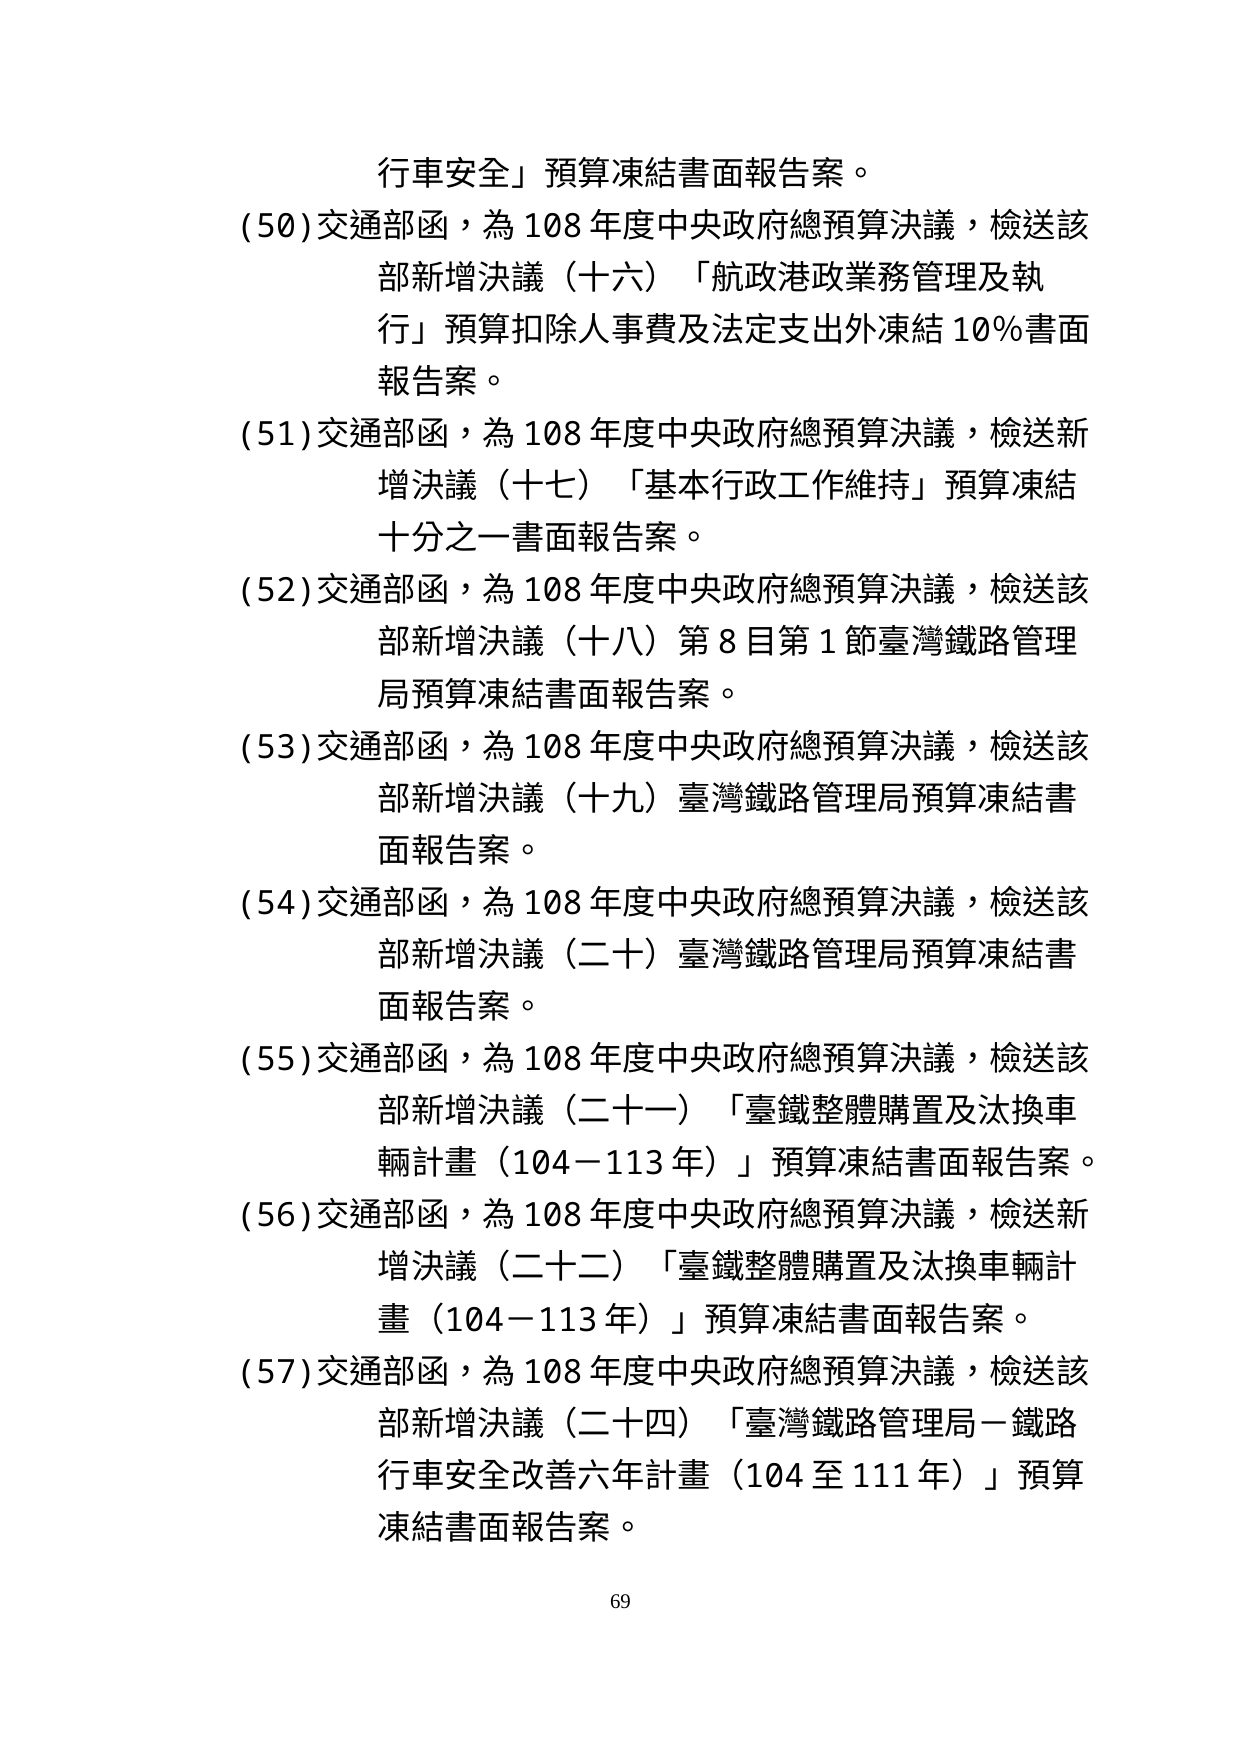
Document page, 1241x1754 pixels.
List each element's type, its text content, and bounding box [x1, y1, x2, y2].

list 交通部函，為108年度中央政府總預算決議，檢送該部新增決議（十九）臺灣鐵路管理局預算凍結書面報告案。 [236, 716, 1104, 873]
list 交通部函，為108年度中央政府總預算決議，檢送新增決議（十七）「基本行政工作維持」預算凍結十分之一書面報告案。 [236, 404, 1104, 560]
list 交通部函，為108年度中央政府總預算決議，檢送該部新增決議（二十）臺灣鐵路管理局預算凍結書面報告案。 [236, 873, 1104, 1029]
list 交通部函，為108年度中央政府總預算決議，檢送該部新增決議（二十四）「臺灣鐵路管理局－鐵路行車安全改善六年計畫（104至111年）」預算凍結書面報告案。 [236, 1341, 1104, 1550]
list 交通部函，為108年度中央政府總預算決議，檢送新增決議（二十二）「臺鐵整體購置及汰換車輛計畫（104－113年）」預算凍結書面報告案。 [236, 1185, 1104, 1341]
list 交通部函，為108年度中央政府總預算決議，檢送該部新增決議（二十一）「臺鐵整體購置及汰換車輛計畫（104－113年）」預算凍結書面報告案。 [236, 1029, 1104, 1185]
list 交通部函，為108年度中央政府總預算決議，檢送該部新增決議（十八）第8目第1節臺灣鐵路管理局預算凍結書面報告案。 [236, 560, 1104, 716]
list 行車安全」預算凍結書面報告案。 [236, 143, 1104, 196]
list 交通部函，為108年度中央政府總預算決議，檢送該部新增決議（十六）「航政港政業務管理及執行」預算扣除人事費及法定支出外凍結10％書面報告案。 [236, 196, 1104, 404]
